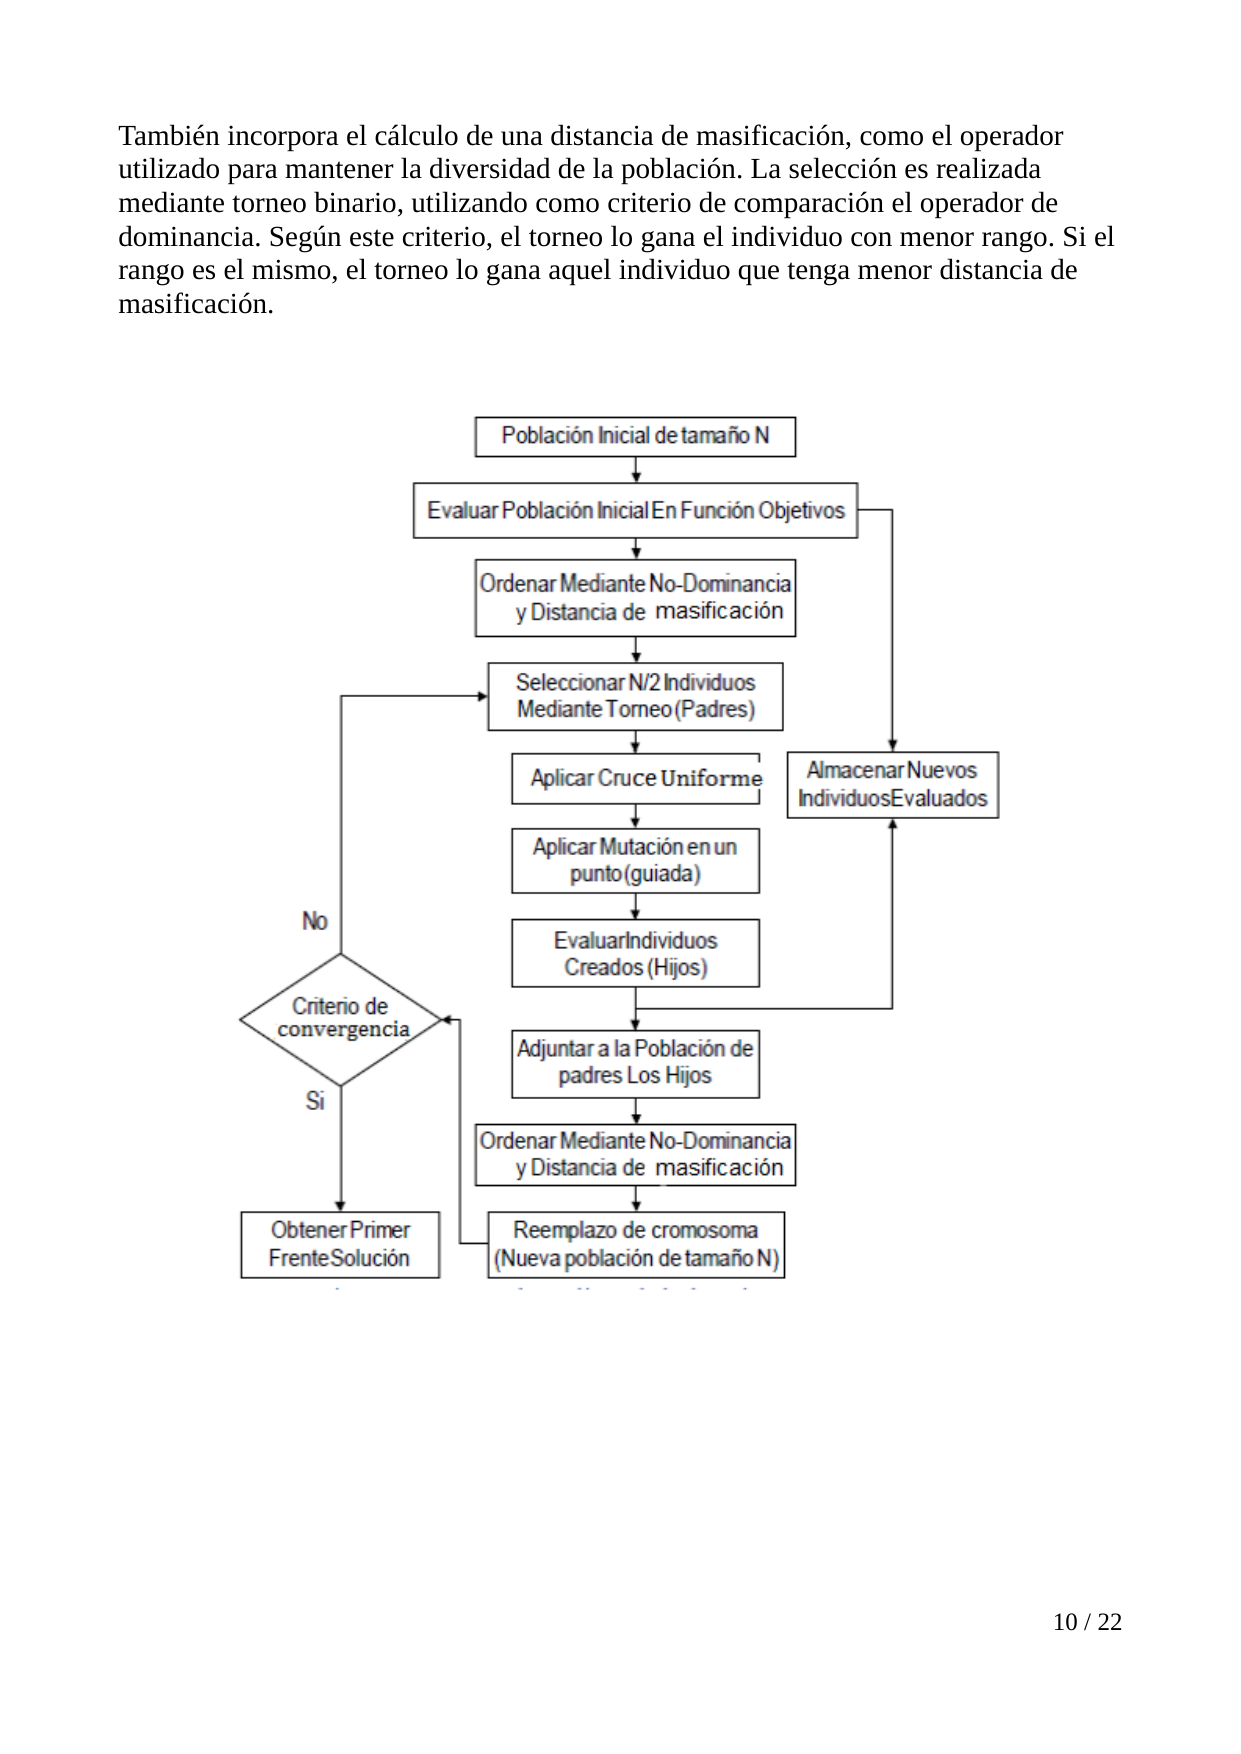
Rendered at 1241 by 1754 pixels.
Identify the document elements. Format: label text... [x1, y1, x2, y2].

picture [191, 406, 1049, 1318]
text También incorpora el cálculo de una distancia de masificación, como el operador utilizado para mantener la diversidad de la población. La selección es realizada mediante torneo binario, utilizando como criterio de comparación el operador de dominancia. Según este criterio, el torneo lo gana el individuo con menor rango. Si el rango es el mismo, el torneo lo gana aquel individuo que tenga menor distancia de masificación. [118, 118, 1122, 319]
